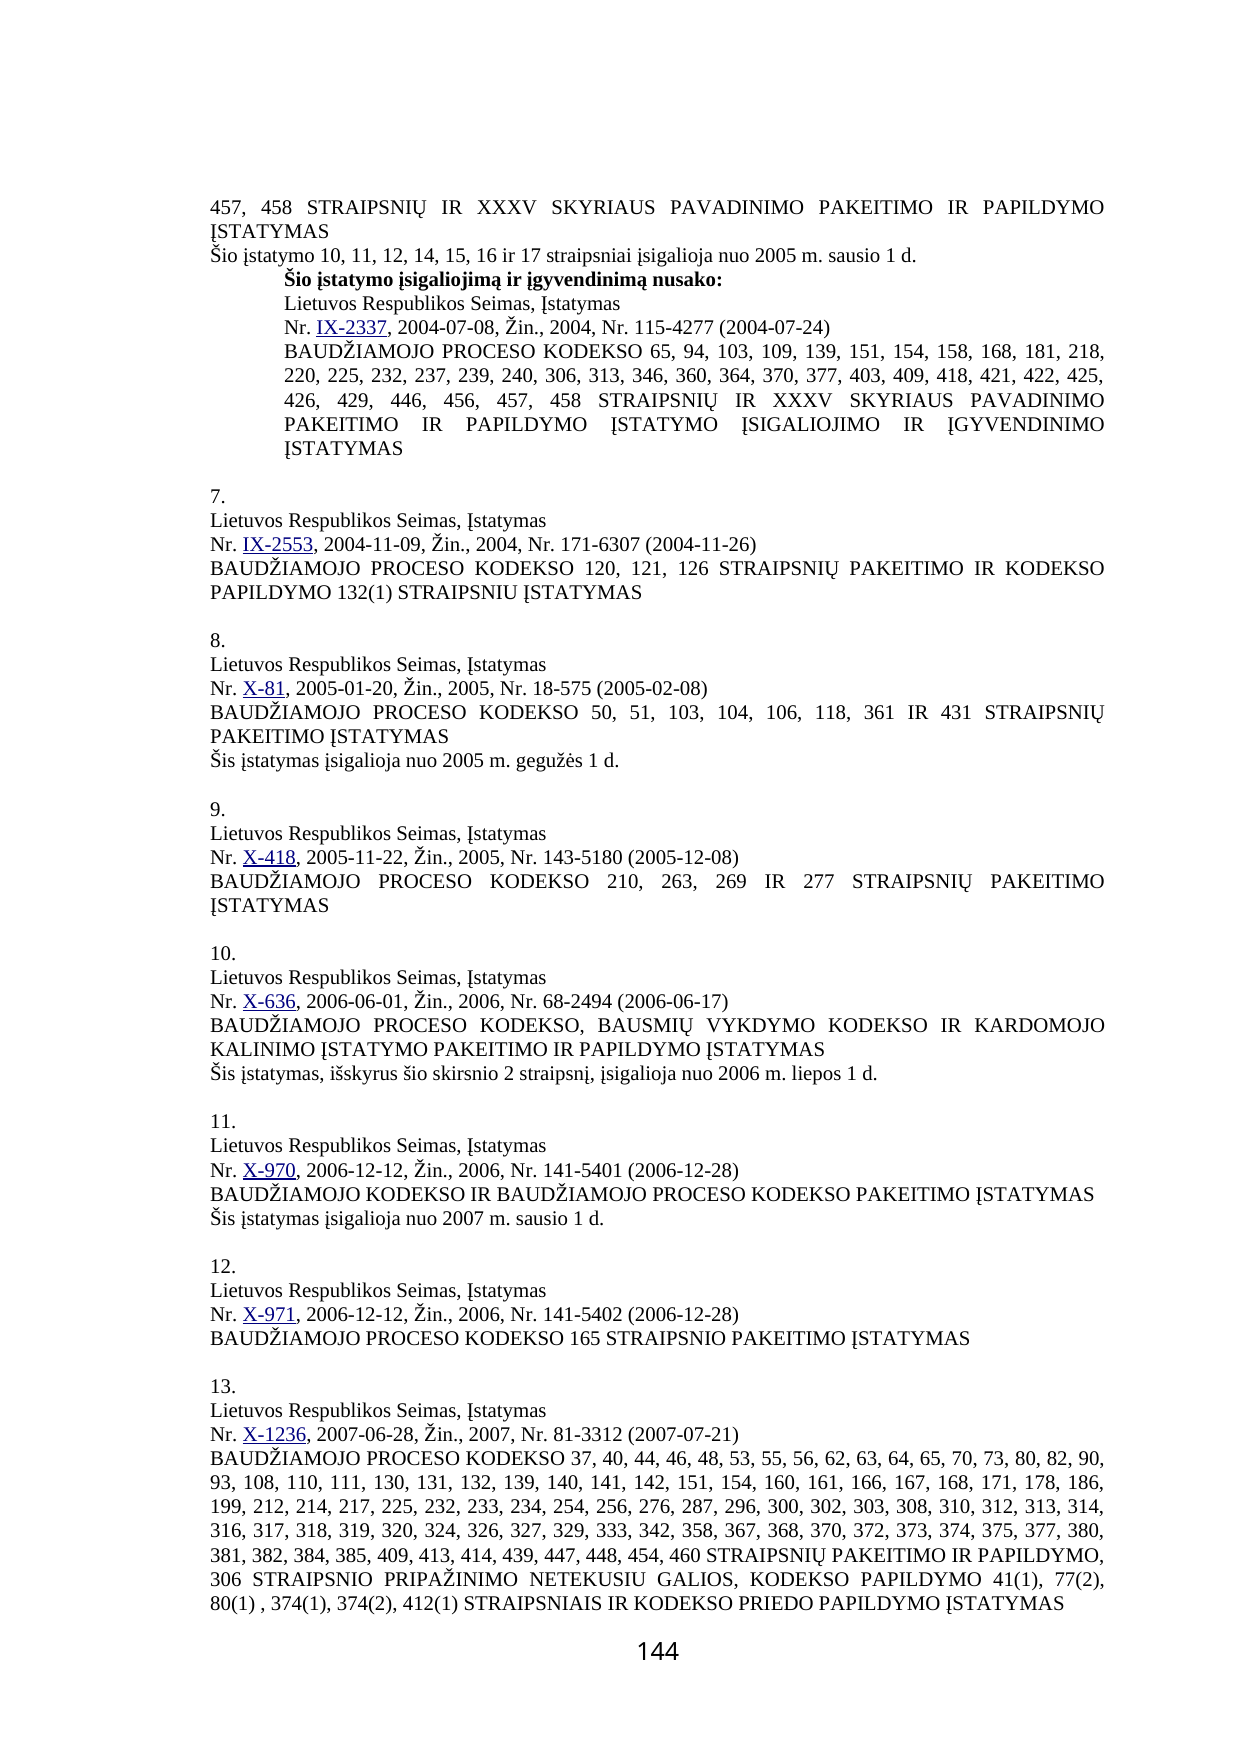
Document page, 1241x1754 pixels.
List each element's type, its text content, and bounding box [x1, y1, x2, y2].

text Lietuvos Respublikos Seimas, Įstatymas [210, 508, 1106, 532]
text 11. [210, 1109, 1106, 1133]
text Šio įstatymo 10, 11, 12, 14, 15, 16 ir 17 straipsniai įsigalioja nuo 2005 m. sausio 1 d. [210, 243, 1106, 267]
text BAUDŽIAMOJO PROCESO KODEKSO 210, 263, 269 IR 277 STRAIPSNIŲ PAKEITIMO ĮSTATYMAS [210, 869, 1106, 917]
text Šis įstatymas įsigalioja nuo 2007 m. sausio 1 d. [210, 1206, 1106, 1230]
text 7. [210, 484, 1106, 508]
text 13. [210, 1374, 1106, 1398]
text Šis įstatymas, išskyrus šio skirsnio 2 straipsnį, įsigalioja nuo 2006 m. liepos 1 d. [210, 1061, 1106, 1085]
text BAUDŽIAMOJO PROCESO KODEKSO 37, 40, 44, 46, 48, 53, 55, 56, 62, 63, 64, 65, 70, 73, 80, 82, 90, 93, 108, 110, 111, 130, 131, 132, 139, 140, 141, 142, 151, 154, 160, 161, 166, 167, 168, 171, 178, 186, 199, 212, 214, 217, 225, 232, 233, 234, 254, 256, 276, 287, 296, 300, 302, 303, 308, 310, 312, 313, 314, 316, 317, 318, 319, 320, 324, 326, 327, 329, 333, 342, 358, 367, 368, 370, 372, 373, 374, 375, 377, 380, 381, 382, 384, 385, 409, 413, 414, 439, 447, 448, 454, 460 STRAIPSNIŲ PAKEITIMO IR PAPILDYMO, 306 STRAIPSNIO PRIPAŽINIMO NETEKUSIU GALIOS, KODEKSO PAPILDYMO 41(1), 77(2), 80(1) , 374(1), 374(2), 412(1) STRAIPSNIAIS IR KODEKSO PRIEDO PAPILDYMO ĮSTATYMAS [210, 1446, 1106, 1615]
text Lietuvos Respublikos Seimas, Įstatymas [210, 291, 1106, 315]
text BAUDŽIAMOJO PROCESO KODEKSO, BAUSMIŲ VYKDYMO KODEKSO IR KARDOMOJO KALINIMO ĮSTATYMO PAKEITIMO IR PAPILDYMO ĮSTATYMAS [210, 1013, 1106, 1061]
text BAUDŽIAMOJO PROCESO KODEKSO 165 STRAIPSNIO PAKEITIMO ĮSTATYMAS [210, 1326, 1106, 1350]
text Lietuvos Respublikos Seimas, Įstatymas [210, 965, 1106, 989]
text BAUDŽIAMOJO KODEKSO IR BAUDŽIAMOJO PROCESO KODEKSO PAKEITIMO ĮSTATYMAS [210, 1182, 1106, 1206]
text Nr. X-971, 2006-12-12, Žin., 2006, Nr. 141-5402 (2006-12-28) [210, 1302, 1106, 1326]
text BAUDŽIAMOJO PROCESO KODEKSO 50, 51, 103, 104, 106, 118, 361 IR 431 STRAIPSNIŲ PAKEITIMO ĮSTATYMAS [210, 700, 1106, 748]
text 9. [210, 797, 1106, 821]
text Lietuvos Respublikos Seimas, Įstatymas [210, 1398, 1106, 1422]
text Lietuvos Respublikos Seimas, Įstatymas [210, 1278, 1106, 1302]
text Nr. X-81, 2005-01-20, Žin., 2005, Nr. 18-575 (2005-02-08) [210, 676, 1106, 700]
text 8. [210, 628, 1106, 652]
text Nr. X-1236, 2007-06-28, Žin., 2007, Nr. 81-3312 (2007-07-21) [210, 1422, 1106, 1446]
text BAUDŽIAMOJO PROCESO KODEKSO 120, 121, 126 STRAIPSNIŲ PAKEITIMO IR KODEKSO PAPILDYMO 132(1) STRAIPSNIU ĮSTATYMAS [210, 556, 1106, 604]
text Nr. X-636, 2006-06-01, Žin., 2006, Nr. 68-2494 (2006-06-17) [210, 989, 1106, 1013]
text Lietuvos Respublikos Seimas, Įstatymas [210, 652, 1106, 676]
text Šis įstatymas įsigalioja nuo 2005 m. gegužės 1 d. [210, 748, 1106, 772]
text Lietuvos Respublikos Seimas, Įstatymas [210, 1133, 1106, 1157]
text Nr. IX-2553, 2004-11-09, Žin., 2004, Nr. 171-6307 (2004-11-26) [210, 532, 1106, 556]
text Nr. X-418, 2005-11-22, Žin., 2005, Nr. 143-5180 (2005-12-08) [210, 845, 1106, 869]
text Lietuvos Respublikos Seimas, Įstatymas [210, 821, 1106, 845]
text Šio įstatymo įsigaliojimą ir įgyvendinimą nusako: [210, 267, 1106, 291]
text Nr. X-970, 2006-12-12, Žin., 2006, Nr. 141-5401 (2006-12-28) [210, 1157, 1106, 1182]
text Nr. IX-2337, 2004-07-08, Žin., 2004, Nr. 115-4277 (2004-07-24) [210, 315, 1106, 339]
text 457, 458 STRAIPSNIŲ IR XXXV SKYRIAUS PAVADINIMO PAKEITIMO IR PAPILDYMO ĮSTATYMAS [210, 195, 1106, 243]
text 10. [210, 941, 1106, 965]
text 12. [210, 1254, 1106, 1278]
text BAUDŽIAMOJO PROCESO KODEKSO 65, 94, 103, 109, 139, 151, 154, 158, 168, 181, 218, 220, 225, 232, 237, 239, 240, 306, 313, 346, 360, 364, 370, 377, 403, 409, 418, 421, 422, 425, 426, 429, 446, 456, 457, 458 STRAIPSNIŲ IR XXXV SKYRIAUS PAVADINIMO PAKEITIMO IR PAPILDYMO ĮSTATYMO ĮSIGALIOJIMO IR ĮGYVENDINIMO ĮSTATYMAS [284, 339, 1106, 460]
